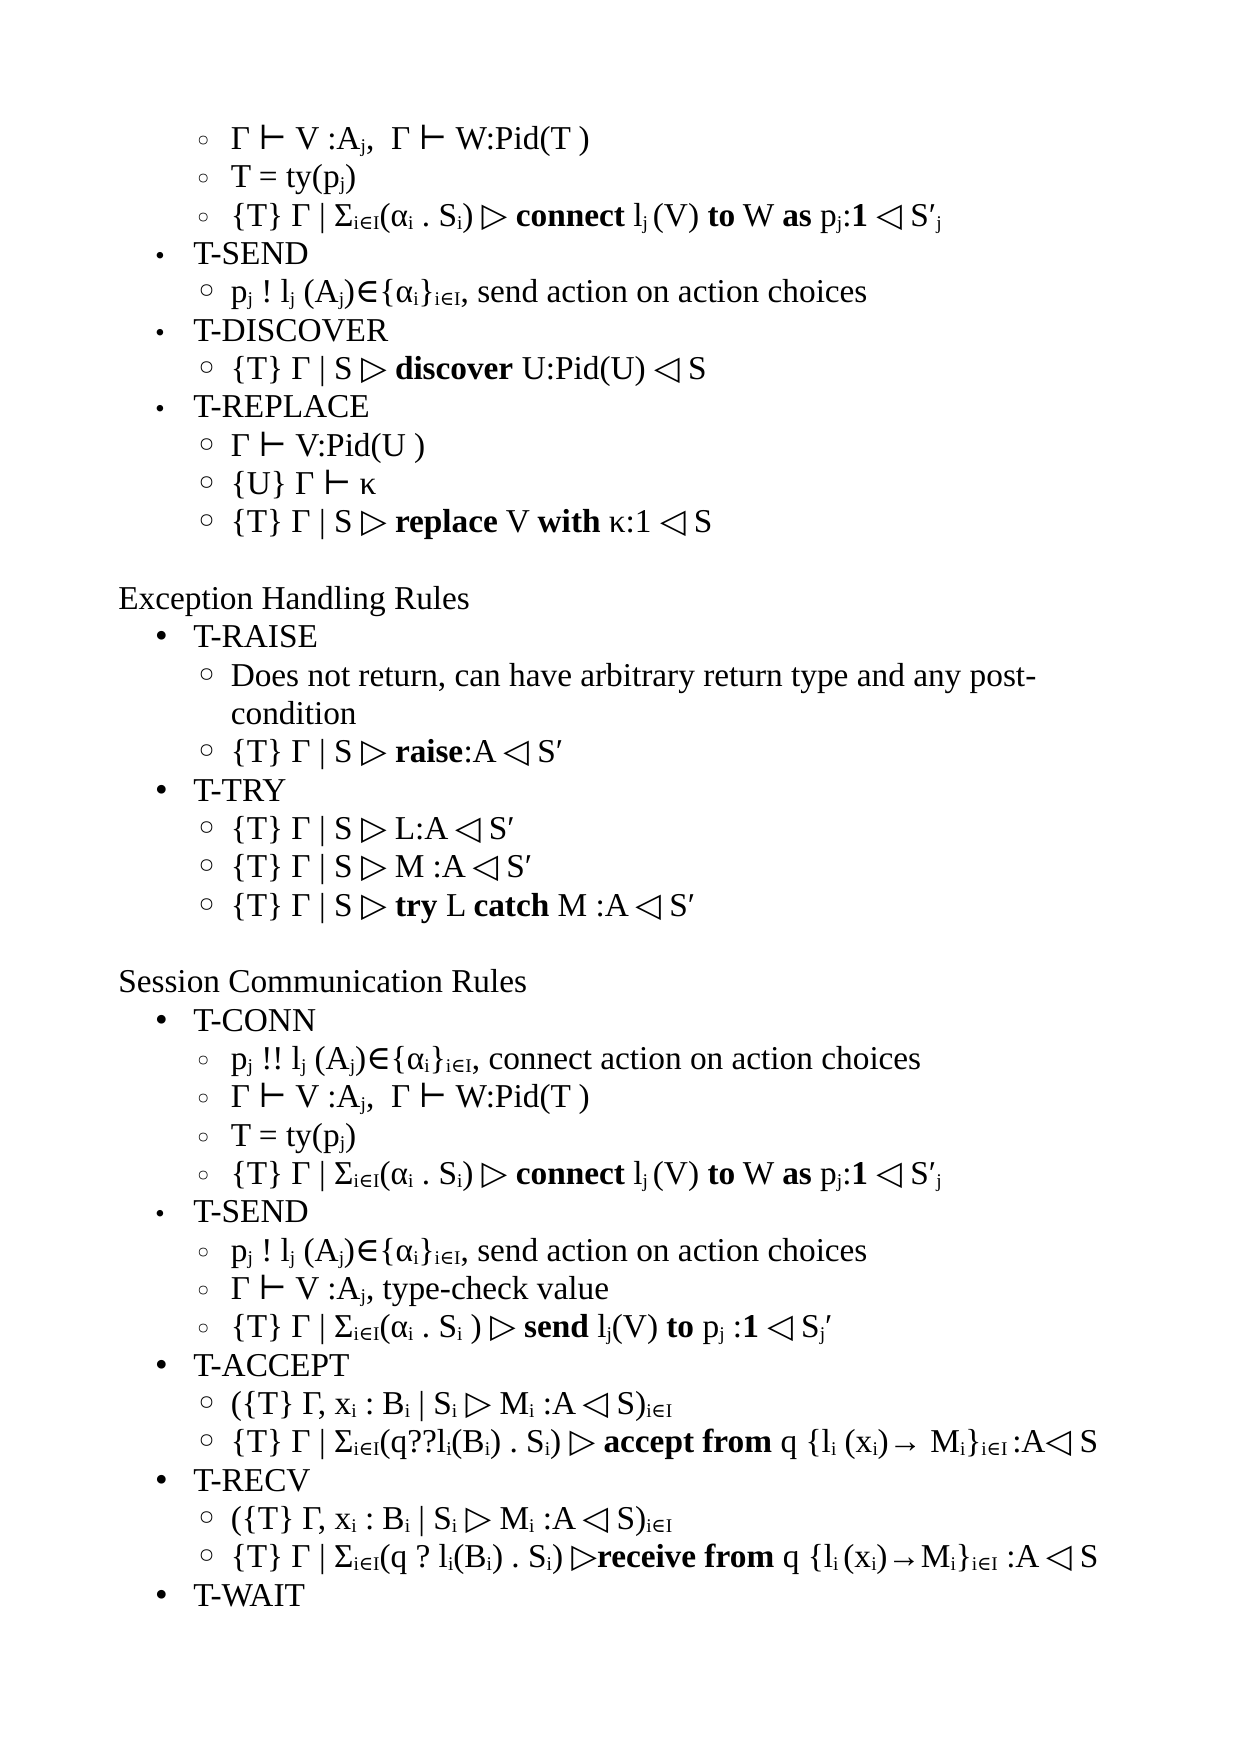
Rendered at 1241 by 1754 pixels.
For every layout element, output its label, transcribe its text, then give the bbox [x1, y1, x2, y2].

list ({T} Γ, xi : Bi | Si ▷ Mi :A ◁ S)i∈I [193, 1498, 1122, 1536]
list T-DISCOVER [156, 310, 1122, 348]
list Does not return, can have arbitrary return type and any post-condition [193, 655, 1122, 731]
list pj ! lj (Aj)∈{αi}i∈I, send action on action choices [193, 271, 1122, 310]
list T = ty(pj) [193, 156, 1122, 195]
list {T} Γ | Σi∈I(αi . Si) ▷ connect lj (V) to W as pj:1 ◁ S′j [193, 1153, 1122, 1191]
list {T} Γ | Σi∈I(αi . Si) ▷ connect lj (V) to W as pj:1 ◁ S′j [193, 195, 1122, 233]
list {T} Γ | S ▷ try L catch M :A ◁ S′ [193, 885, 1122, 923]
list {T} Γ | S ▷ replace V with κ:1 ◁ S [193, 501, 1122, 540]
list {T} Γ | Σi∈I(αi . Si ) ▷ send lj(V) to pj :1 ◁ Sj′ [193, 1306, 1122, 1345]
list T = ty(pj) [193, 1115, 1122, 1153]
list Γ ⊢ V:Pid(U ) [193, 425, 1122, 463]
list {T} Γ | S ▷ L:A ◁ S′ [193, 808, 1122, 846]
list {T} Γ | S ▷ raise:A ◁ S′ [193, 731, 1122, 770]
list T-CONN [156, 1000, 1122, 1038]
list {T} Γ | Σi∈I(q ? li(Bi) . Si) ▷receive from q {li (xi)→Mi}i∈I :A ◁ S [193, 1536, 1122, 1575]
list Γ ⊢ V :Aj, Γ ⊢ W:Pid(T ) [193, 118, 1122, 156]
list {T} Γ | S ▷ M :A ◁ S′ [193, 846, 1122, 885]
list T-REPLACE [156, 386, 1122, 425]
list T-SEND [156, 1191, 1122, 1230]
list T-ACCEPT [156, 1345, 1122, 1383]
list pj ! lj (Aj)∈{αi}i∈I, send action on action choices [193, 1230, 1122, 1268]
list T-RAISE [156, 616, 1122, 655]
list Γ ⊢ V :Aj, Γ ⊢ W:Pid(T ) [193, 1076, 1122, 1115]
list T-SEND [156, 233, 1122, 271]
list {U} Γ ⊢ κ [193, 463, 1122, 501]
list Γ ⊢ V :Aj, type-check value [193, 1268, 1122, 1306]
list T-WAIT [156, 1575, 1122, 1613]
text Exception Handling Rules [118, 578, 1122, 616]
text Session Communication Rules [118, 961, 1122, 1000]
list pj !! lj (Aj)∈{αi}i∈I, connect action on action choices [193, 1038, 1122, 1076]
list {T} Γ | Σi∈I(q??li(Bi) . Si) ▷ accept from q {li (xi)→ Mi}i∈I :A◁ S [193, 1421, 1122, 1460]
list ({T} Γ, xi : Bi | Si ▷ Mi :A ◁ S)i∈I [193, 1383, 1122, 1421]
list T-TRY [156, 770, 1122, 808]
list {T} Γ | S ▷ discover U:Pid(U) ◁ S [193, 348, 1122, 386]
list T-RECV [156, 1460, 1122, 1498]
